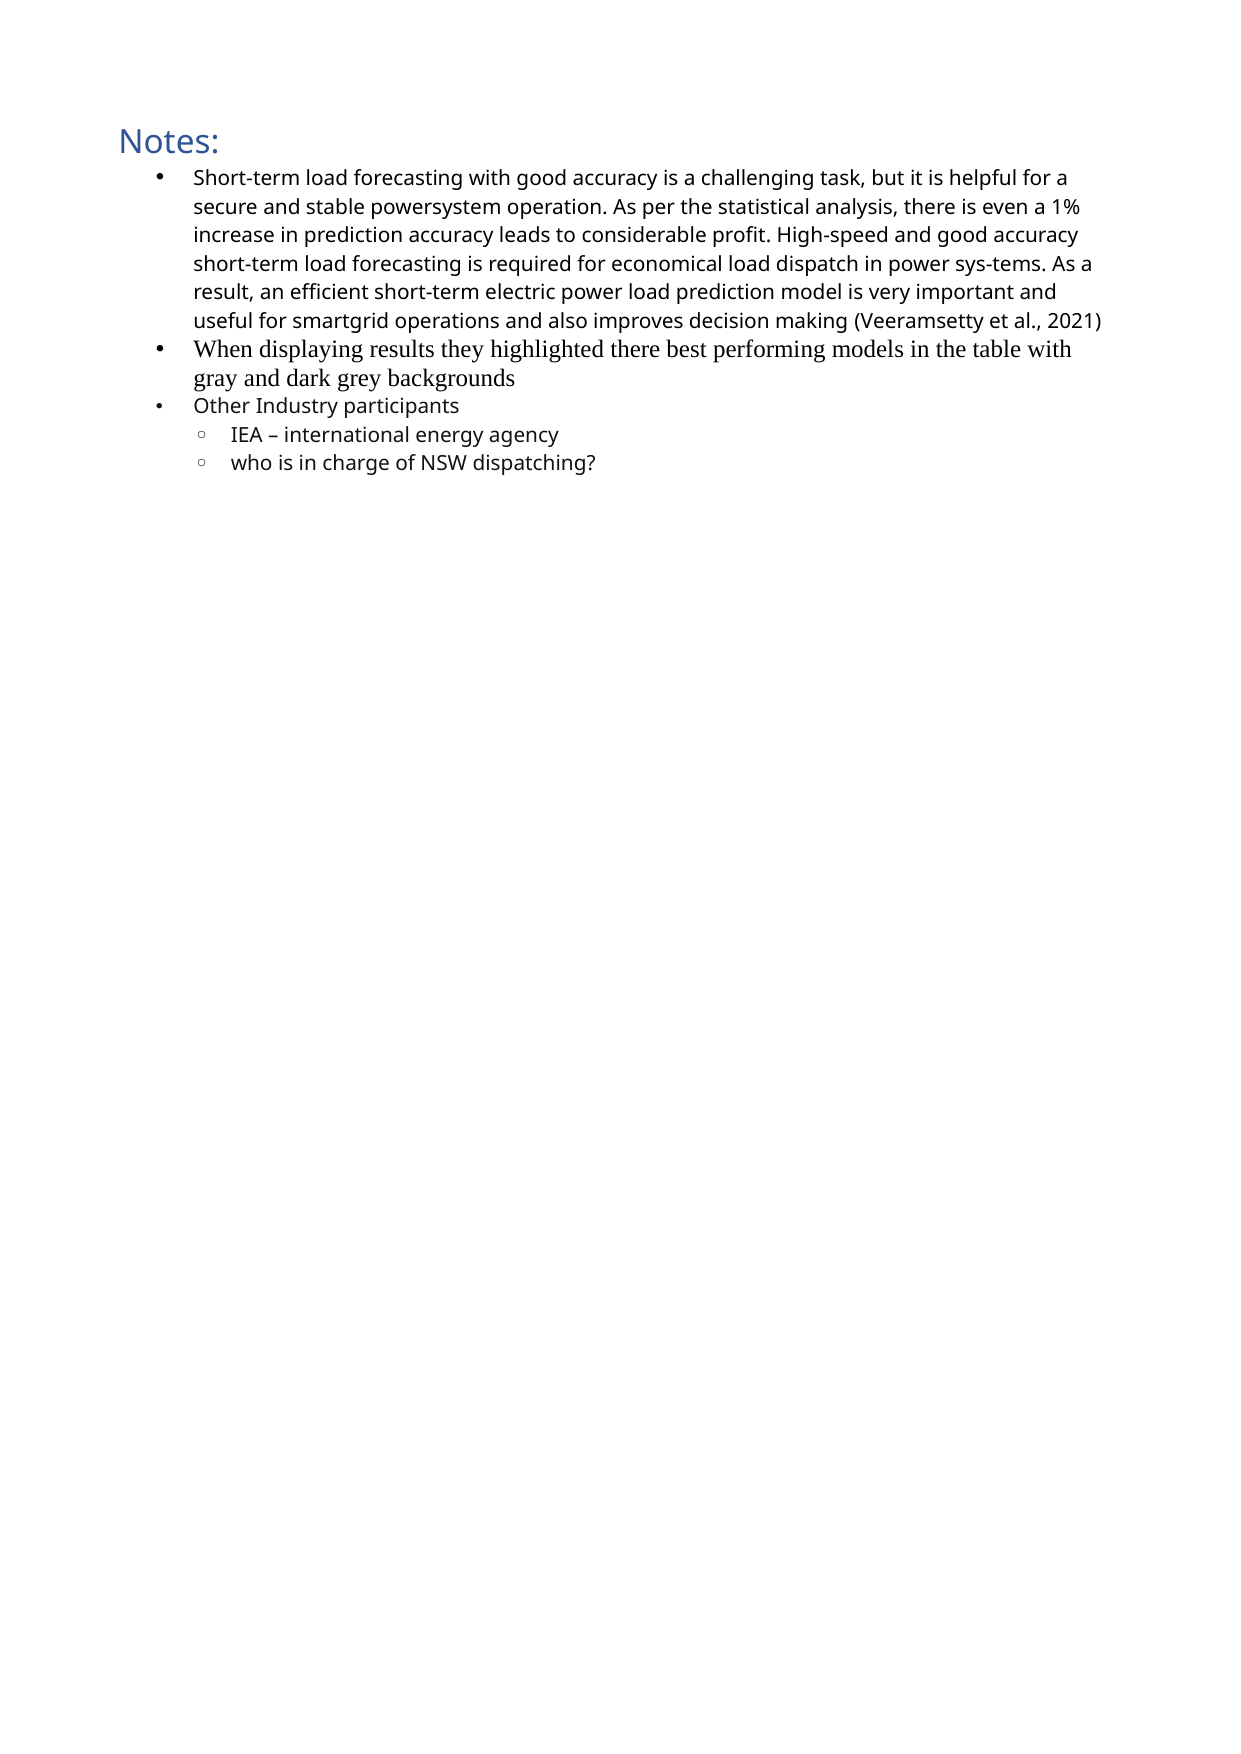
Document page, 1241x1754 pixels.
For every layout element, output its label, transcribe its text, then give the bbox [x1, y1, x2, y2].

list IEA – international energy agency [193, 420, 1122, 448]
list Short-term load forecasting with good accuracy is a challenging task, but it is helpful for a secure and stable powersystem operation. As per the statistical analysis, there is even a 1% increase in prediction accuracy leads to considerable profit. High-speed and good accuracy short-term load forecasting is required for economical load dispatch in power sys-tems. As a result, an efficient short-term electric power load prediction model is very important and useful for smartgrid operations and also improves decision making (Veeramsetty et al., 2021) [156, 163, 1122, 334]
list Other Industry participants [156, 392, 1122, 420]
list When displaying results they highlighted there best performing models in the table with gray and dark grey backgrounds [156, 334, 1122, 392]
list who is in charge of NSW dispatching? [193, 448, 1122, 477]
subtitle Notes: [118, 118, 1122, 163]
